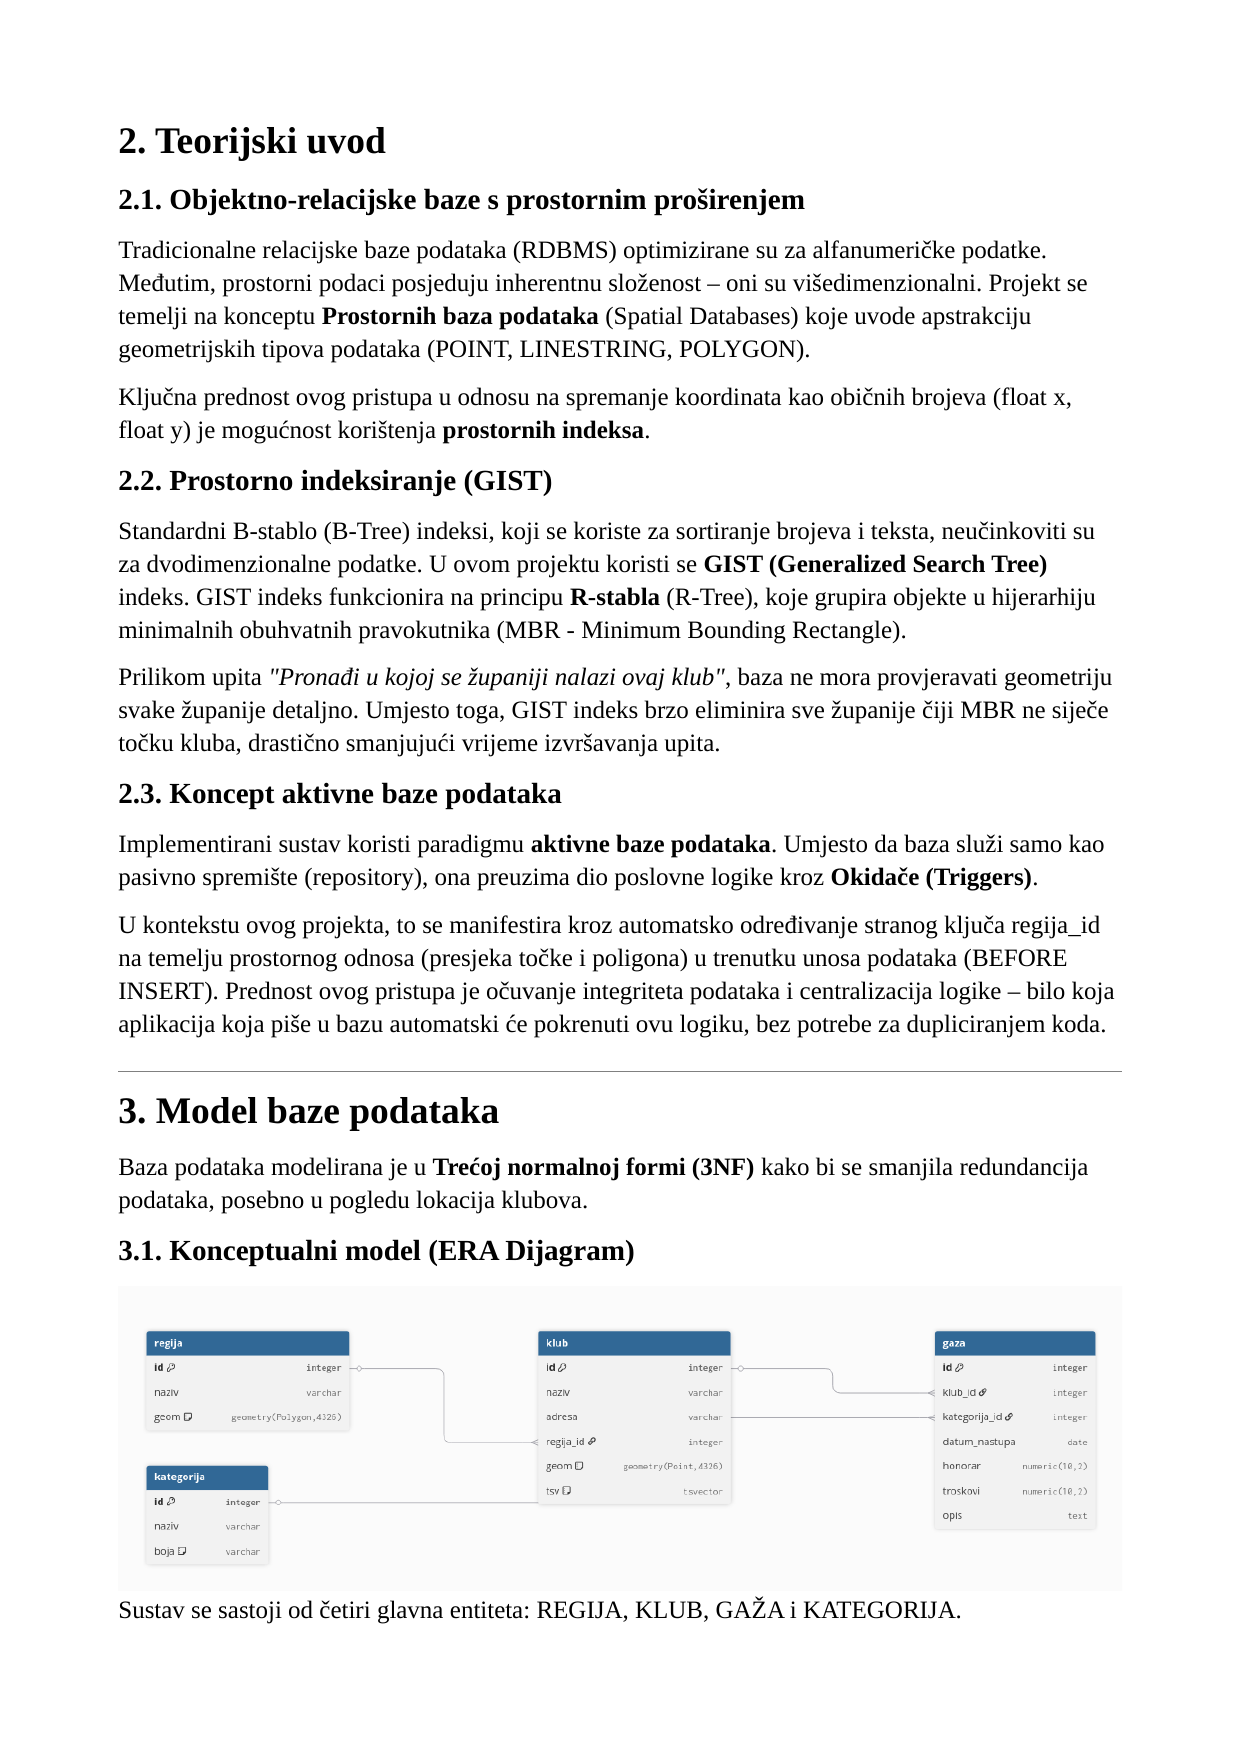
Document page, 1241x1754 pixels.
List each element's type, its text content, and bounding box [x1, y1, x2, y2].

text Tradicionalne relacijske baze podataka (RDBMS) optimizirane su za alfanumeričke podatke. Međutim, prostorni podaci posjeduju inherentnu složenost – oni su višedimenzionalni. Projekt se temelji na konceptu Prostornih baza podataka (Spatial Databases) koje uvode apstrakciju geometrijskih tipova podataka (POINT, LINESTRING, POLYGON). [118, 235, 1122, 363]
text Sustav se sastoji od četiri glavna entiteta: REGIJA, KLUB, GAŽA i KATEGORIJA. [118, 1591, 1122, 1624]
text Baza podataka modelirana je u Trećoj normalnoj formi (3NF) kako bi se smanjila redundancija podataka, posebno u pogledu lokacija klubova. [118, 1152, 1122, 1214]
subtitle 2.3. Koncept aktivne baze podataka [118, 776, 1122, 810]
subtitle 2.2. Prostorno indeksiranje (GIST) [118, 463, 1122, 496]
subtitle 2.1. Objektno-relacijske baze s prostornim proširenjem [118, 182, 1122, 216]
text Standardni B-stablo (B-Tree) indeksi, koji se koriste za sortiranje brojeva i teksta, neučinkoviti su za dvodimenzionalne podatke. U ovom projektu koristi se GIST (Generalized Search Tree) indeks. GIST indeks funkcionira na principu R-stabla (R-Tree), koje grupira objekte u hijerarhiju minimalnih obuhvatnih pravokutnika (MBR - Minimum Bounding Rectangle). [118, 516, 1122, 644]
subtitle 3.1. Konceptualni model (ERA Dijagram) [118, 1233, 1122, 1266]
text Ključna prednost ovog pristupa u odnosu na spremanje koordinata kao običnih brojeva (float x, float y) je mogućnost korištenja prostornih indeksa. [118, 382, 1122, 444]
text Prilikom upita "Pronađi u kojoj se županiji nalazi ovaj klub", baza ne mora provjeravati geometriju svake županije detaljno. Umjesto toga, GIST indeks brzo eliminira sve županije čiji MBR ne siječe točku kluba, drastično smanjujući vrijeme izvršavanja upita. [118, 662, 1122, 757]
picture [118, 1286, 1123, 1591]
subtitle 2. Teorijski uvod [118, 118, 1122, 161]
text Implementirani sustav koristi paradigmu aktivne baze podataka. Umjesto da baza služi samo kao pasivno spremište (repository), ona preuzima dio poslovne logike kroz Okidače (Triggers). [118, 829, 1122, 891]
subtitle 3. Model baze podataka [118, 1088, 1122, 1131]
text U kontekstu ovog projekta, to se manifestira kroz automatsko određivanje stranog ključa regija_id na temelju prostornog odnosa (presjeka točke i poligona) u trenutku unosa podataka (BEFORE INSERT). Prednost ovog pristupa je očuvanje integriteta podataka i centralizacija logike – bilo koja aplikacija koja piše u bazu automatski će pokrenuti ovu logiku, bez potrebe za dupliciranjem koda. [118, 910, 1122, 1038]
